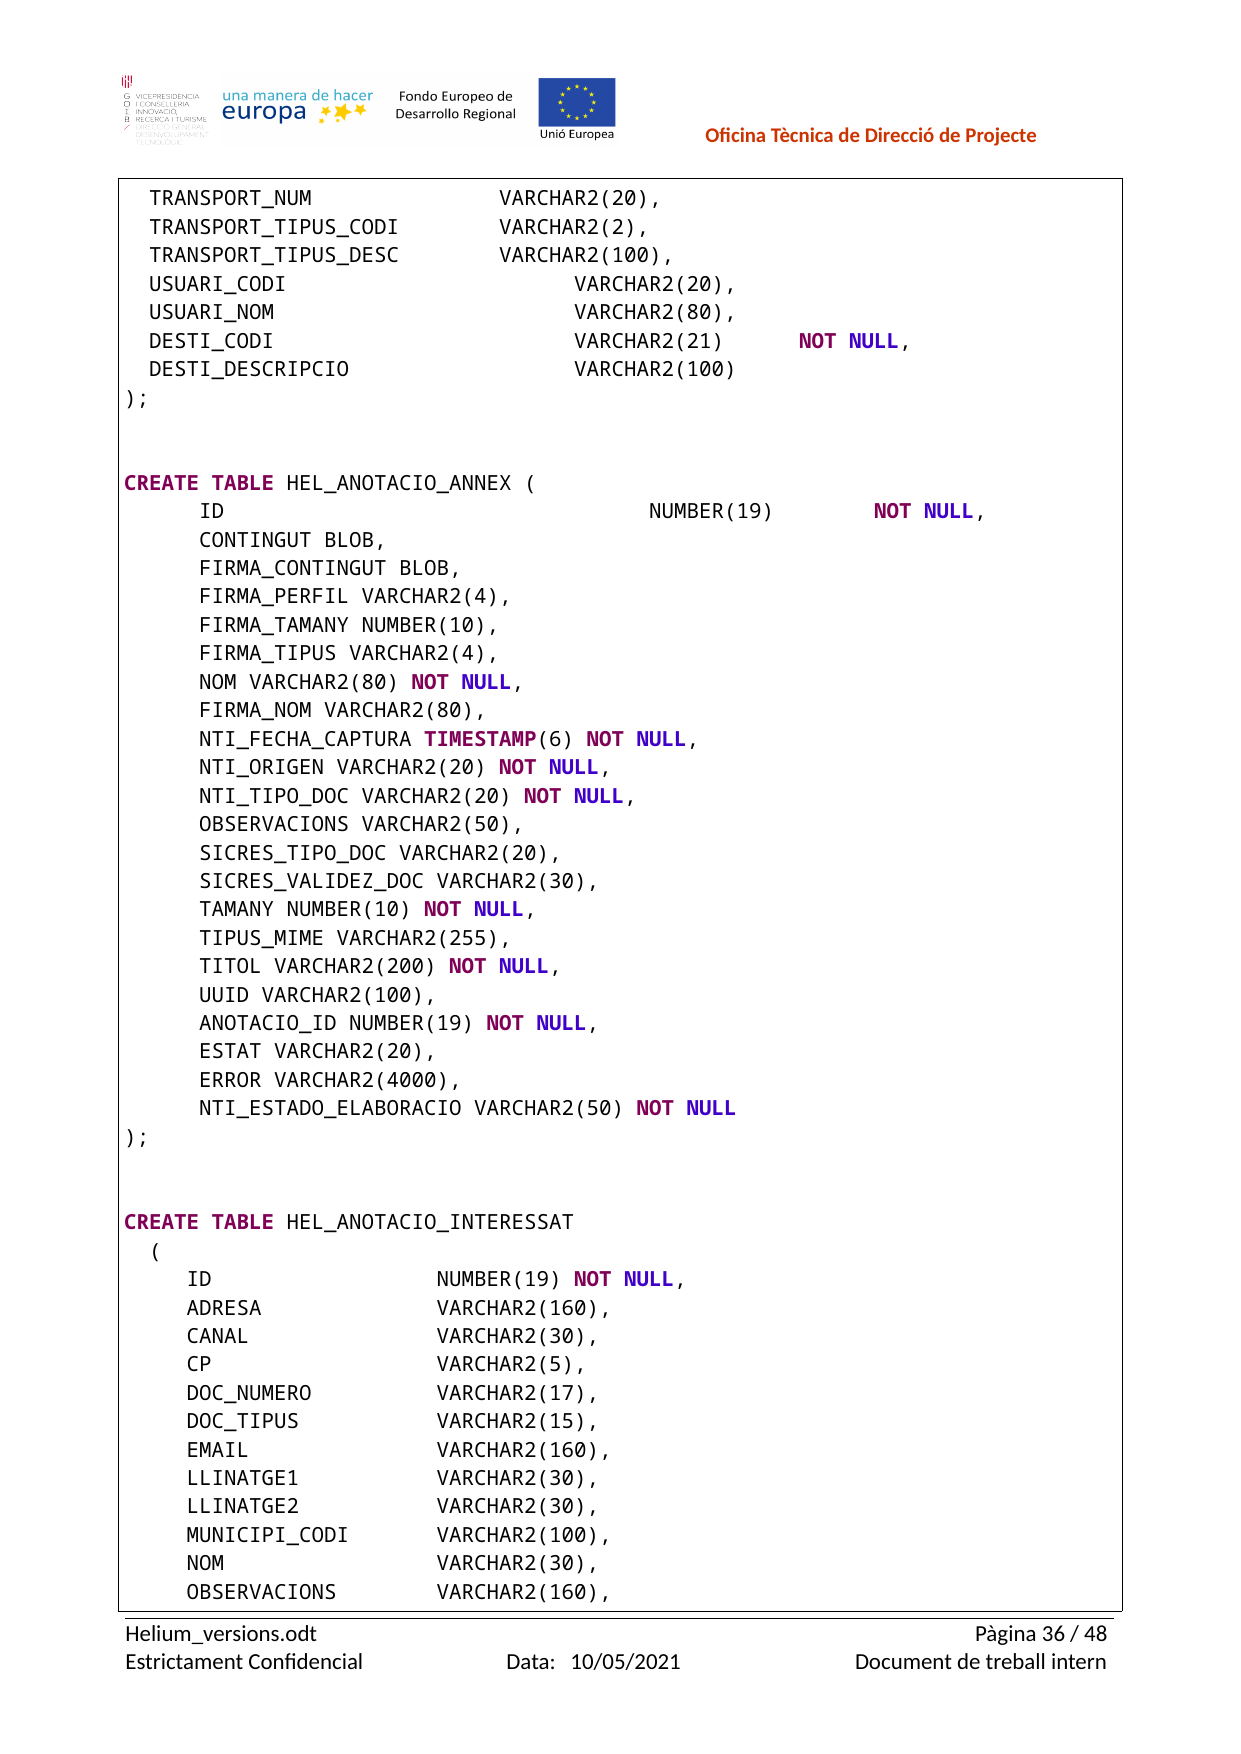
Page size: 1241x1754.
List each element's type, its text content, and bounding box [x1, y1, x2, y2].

picture [219, 73, 621, 147]
picture [118, 73, 213, 147]
table_header TRANSPORT_NUM VARCHAR2(20), TRANSPORT_TIPUS_CODI VARCHAR2(2), TRANSPORT_TIPUS_DESC VARCHAR2(100), USUARI_CODI VARCHAR2(20), USUARI_NOM VARCHAR2(80), DESTI_CODI VARCHAR2(21) NOT NULL, DESTI_DESCRIPCIO VARCHAR2(100) ); CREATE TABLE HEL_ANOTACIO_ANNEX ( ID NUMBER(19) NOT NULL, CONTINGUT BLOB, FIRMA_CONTINGUT BLOB, FIRMA_PERFIL VARCHAR2(4), FIRMA_TAMANY NUMBER(10), FIRMA_TIPUS VARCHAR2(4), NOM VARCHAR2(80) NOT NULL, FIRMA_NOM VARCHAR2(80), NTI_FECHA_CAPTURA TIMESTAMP(6) NOT NULL, NTI_ORIGEN VARCHAR2(20) NOT NULL, NTI_TIPO_DOC VARCHAR2(20) NOT NULL, OBSERVACIONS VARCHAR2(50), SICRES_TIPO_DOC VARCHAR2(20), SICRES_VALIDEZ_DOC VARCHAR2(30), TAMANY NUMBER(10) NOT NULL, TIPUS_MIME VARCHAR2(255), TITOL VARCHAR2(200) NOT NULL, UUID VARCHAR2(100), ANOTACIO_ID NUMBER(19) NOT NULL, ESTAT VARCHAR2(20), ERROR VARCHAR2(4000), NTI_ESTADO_ELABORACIO VARCHAR2(50) NOT NULL ); CREATE TABLE HEL_ANOTACIO_INTERESSAT ( ID NUMBER(19) NOT NULL, ADRESA VARCHAR2(160), CANAL VARCHAR2(30), CP VARCHAR2(5), DOC_NUMERO VARCHAR2(17), DOC_TIPUS VARCHAR2(15), EMAIL VARCHAR2(160), LLINATGE1 VARCHAR2(30), LLINATGE2 VARCHAR2(30), MUNICIPI_CODI VARCHAR2(100), NOM VARCHAR2(30), OBSERVACIONS VARCHAR2(160), [119, 179, 1122, 1611]
